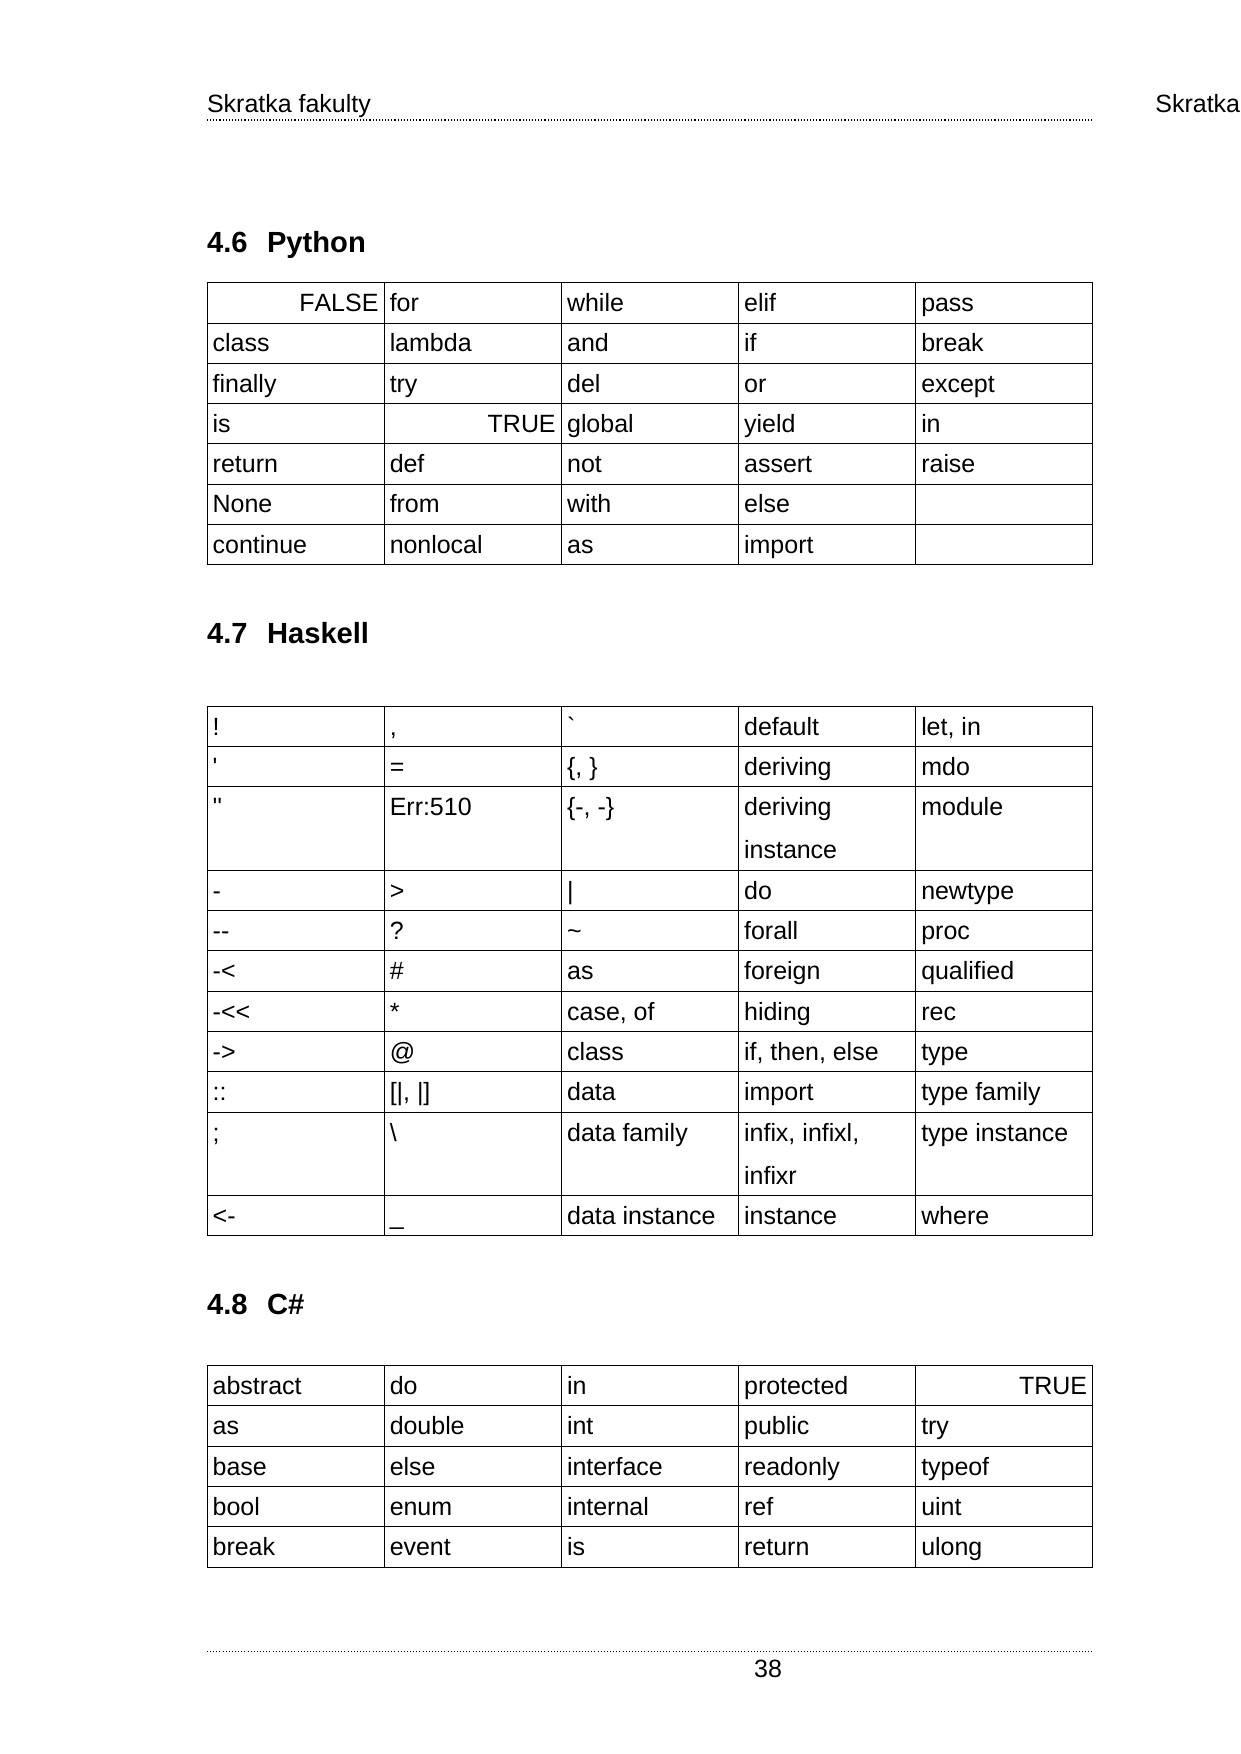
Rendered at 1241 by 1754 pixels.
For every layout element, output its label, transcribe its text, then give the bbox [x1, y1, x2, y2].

table_cell type family [916, 1072, 1092, 1112]
table_cell base [208, 1447, 384, 1486]
table_cell forall [739, 911, 915, 950]
table_cell [|, |] [385, 1072, 561, 1112]
table_cell not [562, 444, 738, 484]
table_cell _ [385, 1196, 561, 1235]
list Haskell [207, 616, 1092, 650]
table_cell is [562, 1527, 738, 1567]
table_cell ? [385, 911, 561, 950]
table_header default [739, 707, 915, 746]
table_cell except [916, 364, 1092, 403]
table_cell del [562, 364, 738, 403]
table_cell :: [208, 1072, 384, 1112]
table_cell | [562, 871, 738, 910]
table_header elif [739, 283, 915, 322]
table_header pass [916, 283, 1092, 322]
table_cell lambda [385, 324, 561, 363]
table_cell double [385, 1406, 561, 1446]
table_cell type instance [916, 1113, 1092, 1195]
table_cell <- [208, 1196, 384, 1235]
table_cell case, of [562, 992, 738, 1031]
table_cell qualified [916, 951, 1092, 991]
table_cell internal [562, 1487, 738, 1526]
table_cell as [208, 1406, 384, 1446]
table_cell if [739, 324, 915, 363]
table_cell bool [208, 1487, 384, 1526]
table_cell import [739, 525, 915, 564]
table_cell try [916, 1406, 1092, 1446]
table_cell {, } [562, 747, 738, 786]
table_cell assert [739, 444, 915, 484]
list Python [207, 226, 1092, 259]
table_cell None [208, 485, 384, 524]
table_cell as [562, 951, 738, 991]
table_cell - [208, 871, 384, 910]
table_cell uint [916, 1487, 1092, 1526]
table_cell break [208, 1527, 384, 1567]
table_cell interface [562, 1447, 738, 1486]
table_cell class [208, 324, 384, 363]
table_cell hiding [739, 992, 915, 1031]
table_cell {-, -} [562, 787, 738, 870]
table_cell import [739, 1072, 915, 1112]
table_cell int [562, 1406, 738, 1446]
table_cell '' [208, 787, 384, 870]
table_header TRUE [916, 1366, 1092, 1405]
table_cell def [385, 444, 561, 484]
table_header for [385, 283, 561, 322]
table_cell Err:510 [385, 787, 561, 870]
table_cell where [916, 1196, 1092, 1235]
table_header , [385, 707, 561, 746]
table_cell -> [208, 1032, 384, 1071]
table_cell type [916, 1032, 1092, 1071]
table_header while [562, 283, 738, 322]
table_cell typeof [916, 1447, 1092, 1486]
table_cell or [739, 364, 915, 403]
table_cell -< [208, 951, 384, 991]
table_cell public [739, 1406, 915, 1446]
table_header FALSE [208, 283, 384, 322]
table_cell yield [739, 404, 915, 443]
table_cell continue [208, 525, 384, 564]
table_header abstract [208, 1366, 384, 1405]
table_cell -<< [208, 992, 384, 1031]
table_cell nonlocal [385, 525, 561, 564]
table_header protected [739, 1366, 915, 1405]
table_cell # [385, 951, 561, 991]
table_cell return [739, 1527, 915, 1567]
table_cell proc [916, 911, 1092, 950]
table_cell as [562, 525, 738, 564]
table_cell > [385, 871, 561, 910]
table_cell @ [385, 1032, 561, 1071]
table_cell rec [916, 992, 1092, 1031]
table_cell global [562, 404, 738, 443]
table_header let, in [916, 707, 1092, 746]
table_cell finally [208, 364, 384, 403]
table_cell is [208, 404, 384, 443]
table_cell data family [562, 1113, 738, 1195]
table_cell mdo [916, 747, 1092, 786]
table_cell try [385, 364, 561, 403]
table_cell ; [208, 1113, 384, 1195]
table_cell TRUE [385, 404, 561, 443]
table_cell [916, 485, 1092, 524]
table_cell from [385, 485, 561, 524]
table_cell return [208, 444, 384, 484]
table_cell break [916, 324, 1092, 363]
table_cell ulong [916, 1527, 1092, 1567]
table_cell event [385, 1527, 561, 1567]
table_cell instance [739, 1196, 915, 1235]
list C# [207, 1287, 1092, 1321]
table_cell * [385, 992, 561, 1031]
table_cell raise [916, 444, 1092, 484]
table_cell and [562, 324, 738, 363]
table_cell \ [385, 1113, 561, 1195]
table_cell module [916, 787, 1092, 870]
table_cell class [562, 1032, 738, 1071]
table_cell else [385, 1447, 561, 1486]
table_cell newtype [916, 871, 1092, 910]
table_header ` [562, 707, 738, 746]
table_cell else [739, 485, 915, 524]
table_cell ~ [562, 911, 738, 950]
table_cell ' [208, 747, 384, 786]
table_header in [562, 1366, 738, 1405]
table_header ! [208, 707, 384, 746]
table_header do [385, 1366, 561, 1405]
table_cell deriving instance [739, 787, 915, 870]
table_cell [916, 525, 1092, 564]
table_cell foreign [739, 951, 915, 991]
table_cell readonly [739, 1447, 915, 1486]
table_cell data [562, 1072, 738, 1112]
table_cell enum [385, 1487, 561, 1526]
table_cell if, then, else [739, 1032, 915, 1071]
table_cell -- [208, 911, 384, 950]
table_cell with [562, 485, 738, 524]
table_cell ref [739, 1487, 915, 1526]
table_cell data instance [562, 1196, 738, 1235]
table_cell in [916, 404, 1092, 443]
table_cell deriving [739, 747, 915, 786]
table_cell do [739, 871, 915, 910]
table_cell infix, infixl, infixr [739, 1113, 915, 1195]
table_cell = [385, 747, 561, 786]
